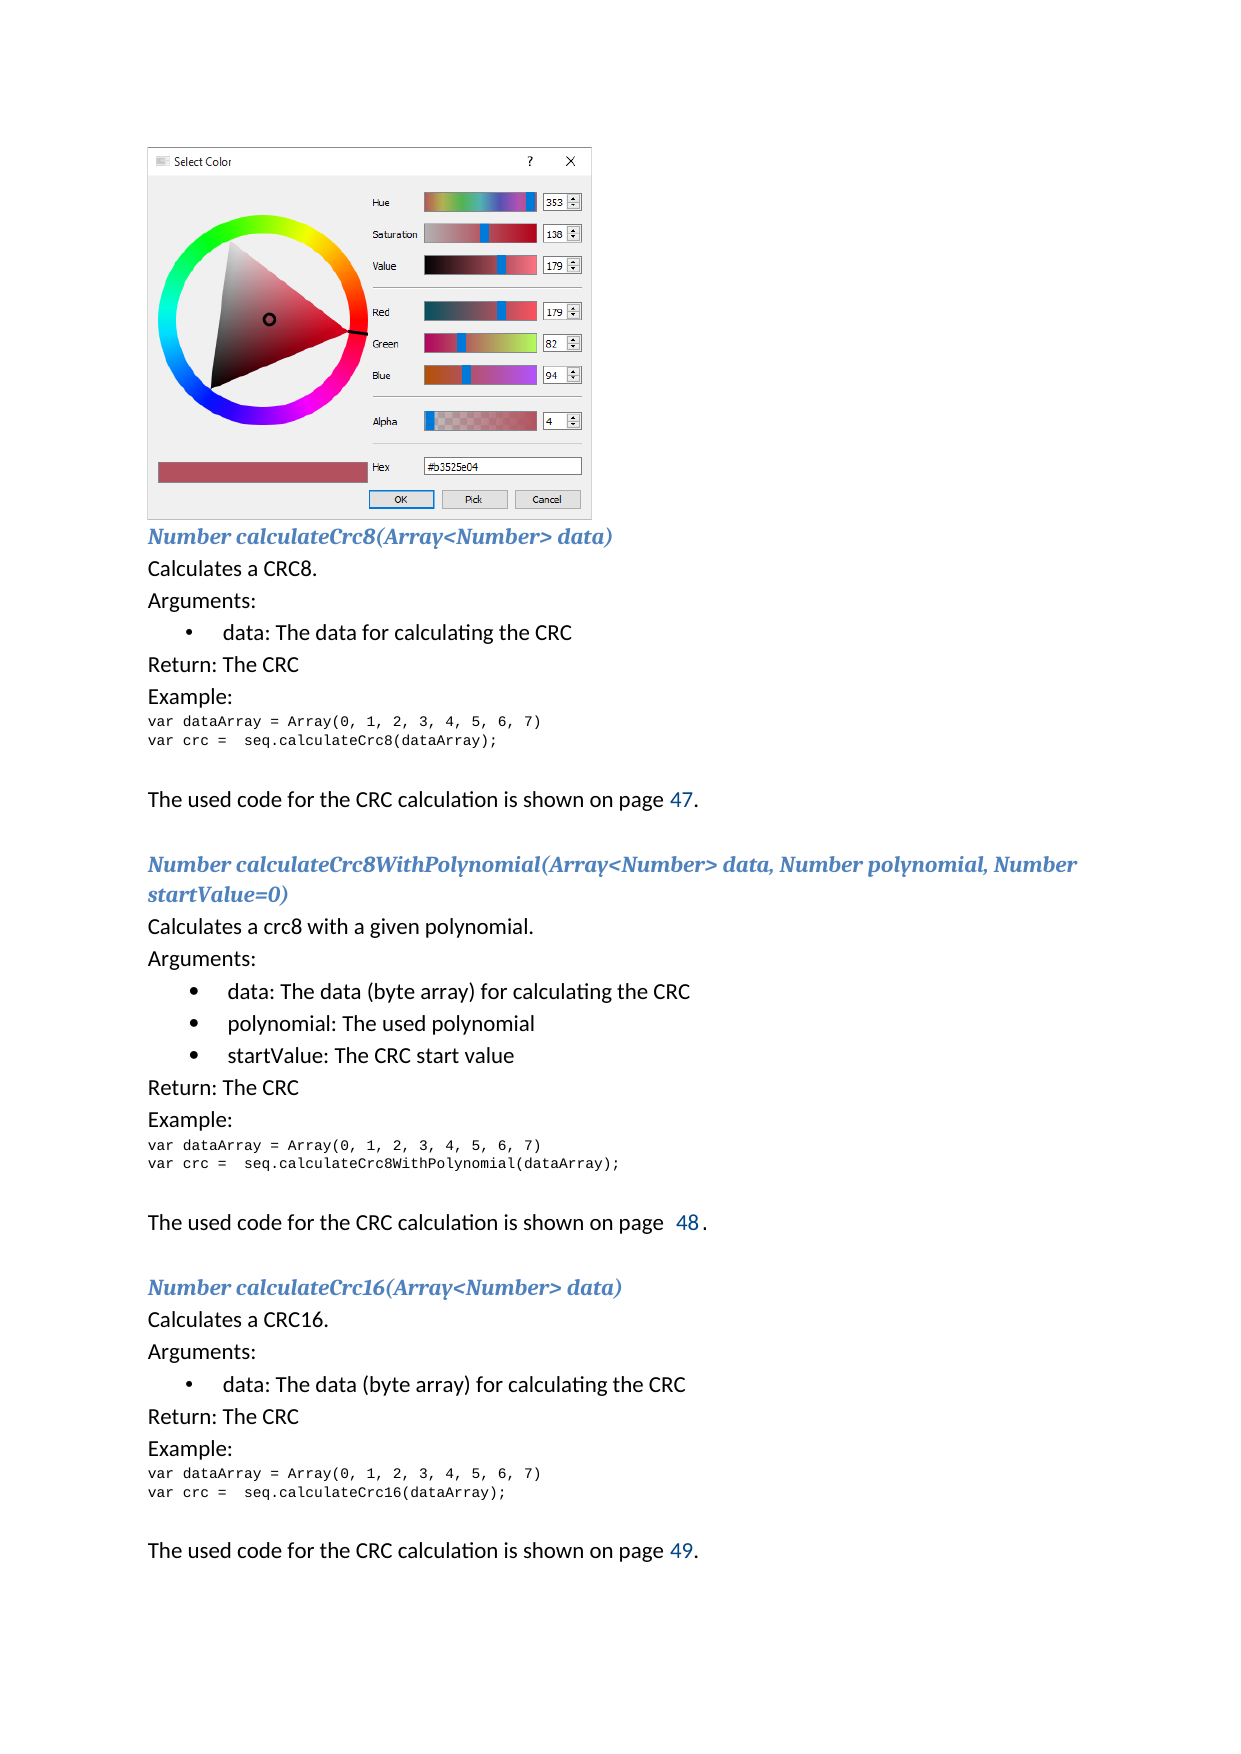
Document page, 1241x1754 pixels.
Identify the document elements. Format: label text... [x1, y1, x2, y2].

list data: The data (byte array) for calculating the CRC [190, 977, 1093, 1005]
list data: The data (byte array) for calculating the CRC [185, 1370, 1093, 1398]
text var crc = seq.calculateCrc8WithPolynomial(dataArray); [148, 1157, 1093, 1173]
text The used code for the CRC calculation is shown on page 48. [148, 1536, 1093, 1564]
text Calculates a crc8 with a given polynomial. [148, 912, 1093, 940]
list Arguments: [148, 1337, 1093, 1366]
list Example: [148, 1434, 1093, 1462]
text var crc = seq.calculateCrc16(dataArray); [148, 1485, 1093, 1502]
text Arguments: [148, 944, 1093, 973]
list Return: The CRC [148, 1402, 1093, 1430]
text var dataArray = Array(0, 1, 2, 3, 4, 5, 6, 7) [148, 1466, 1093, 1483]
text var dataArray = Array(0, 1, 2, 3, 4, 5, 6, 7) [148, 1138, 1093, 1154]
text Return: The CRC [148, 1073, 1093, 1101]
list Return: The CRC [148, 650, 1093, 678]
list data: The data for calculating the CRC [185, 618, 1093, 646]
subtitle Number calculateCrc8WithPolynomial(Array<Number> data, Number polynomial, Number startValue=0) [148, 852, 1093, 908]
text var crc = seq.calculateCrc8(dataArray); [148, 733, 1093, 750]
list Arguments: [148, 586, 1093, 614]
text The used code for the CRC calculation is shown on page 47. [148, 785, 1093, 813]
list Calculates a CRC16. [148, 1305, 1093, 1333]
list polynomial: The used polynomial [190, 1009, 1093, 1037]
subtitle Number calculateCrc8(Array<Number> data) [148, 520, 1093, 550]
picture [147, 147, 592, 520]
list Calculates a CRC8. [148, 554, 1093, 582]
list Example: [148, 682, 1093, 710]
subtitle Number calculateCrc16(Array<Number> data) [148, 1275, 1093, 1301]
list startValue: The CRC start value [190, 1041, 1093, 1069]
text Example: [148, 1106, 1093, 1133]
text var dataArray = Array(0, 1, 2, 3, 4, 5, 6, 7) [148, 714, 1093, 731]
text The used code for the CRC calculation is shown on page 48. [148, 1208, 1093, 1236]
